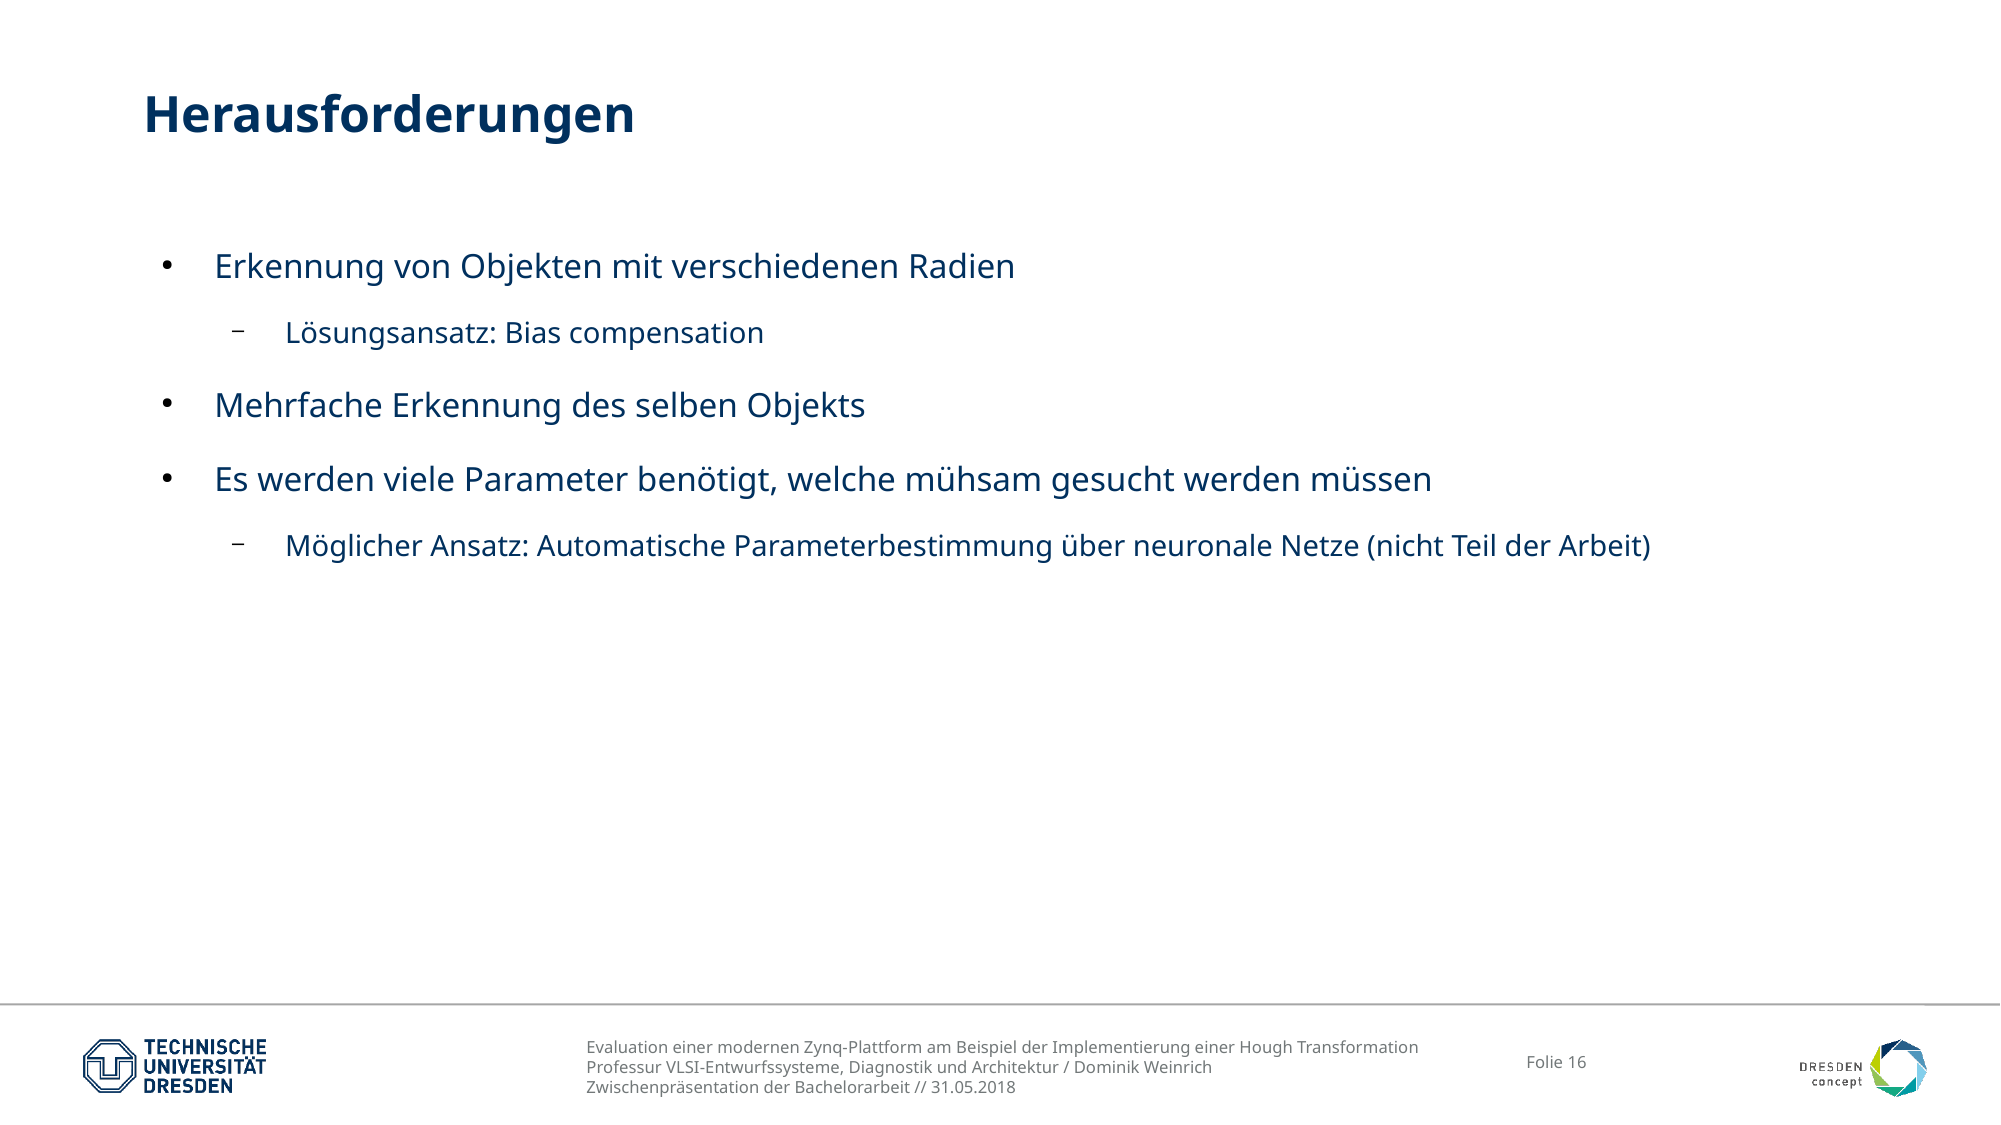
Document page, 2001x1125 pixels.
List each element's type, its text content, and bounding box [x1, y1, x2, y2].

list Erkennung von Objekten mit verschiedenen Radien Lösungsansatz: Bias compensation Mehrfache Erkennung des selben Objekts Es werden viele Parameter benötigt, welche mühsam gesucht werden müssen Möglicher Ansatz: Automatische Parameterbestimmung über neuronale Netze (nicht Teil der Arbeit) [143, 243, 1880, 957]
picture [83, 1039, 266, 1093]
picture [1800, 1039, 1927, 1097]
title Herausforderungen [143, 56, 1880, 169]
